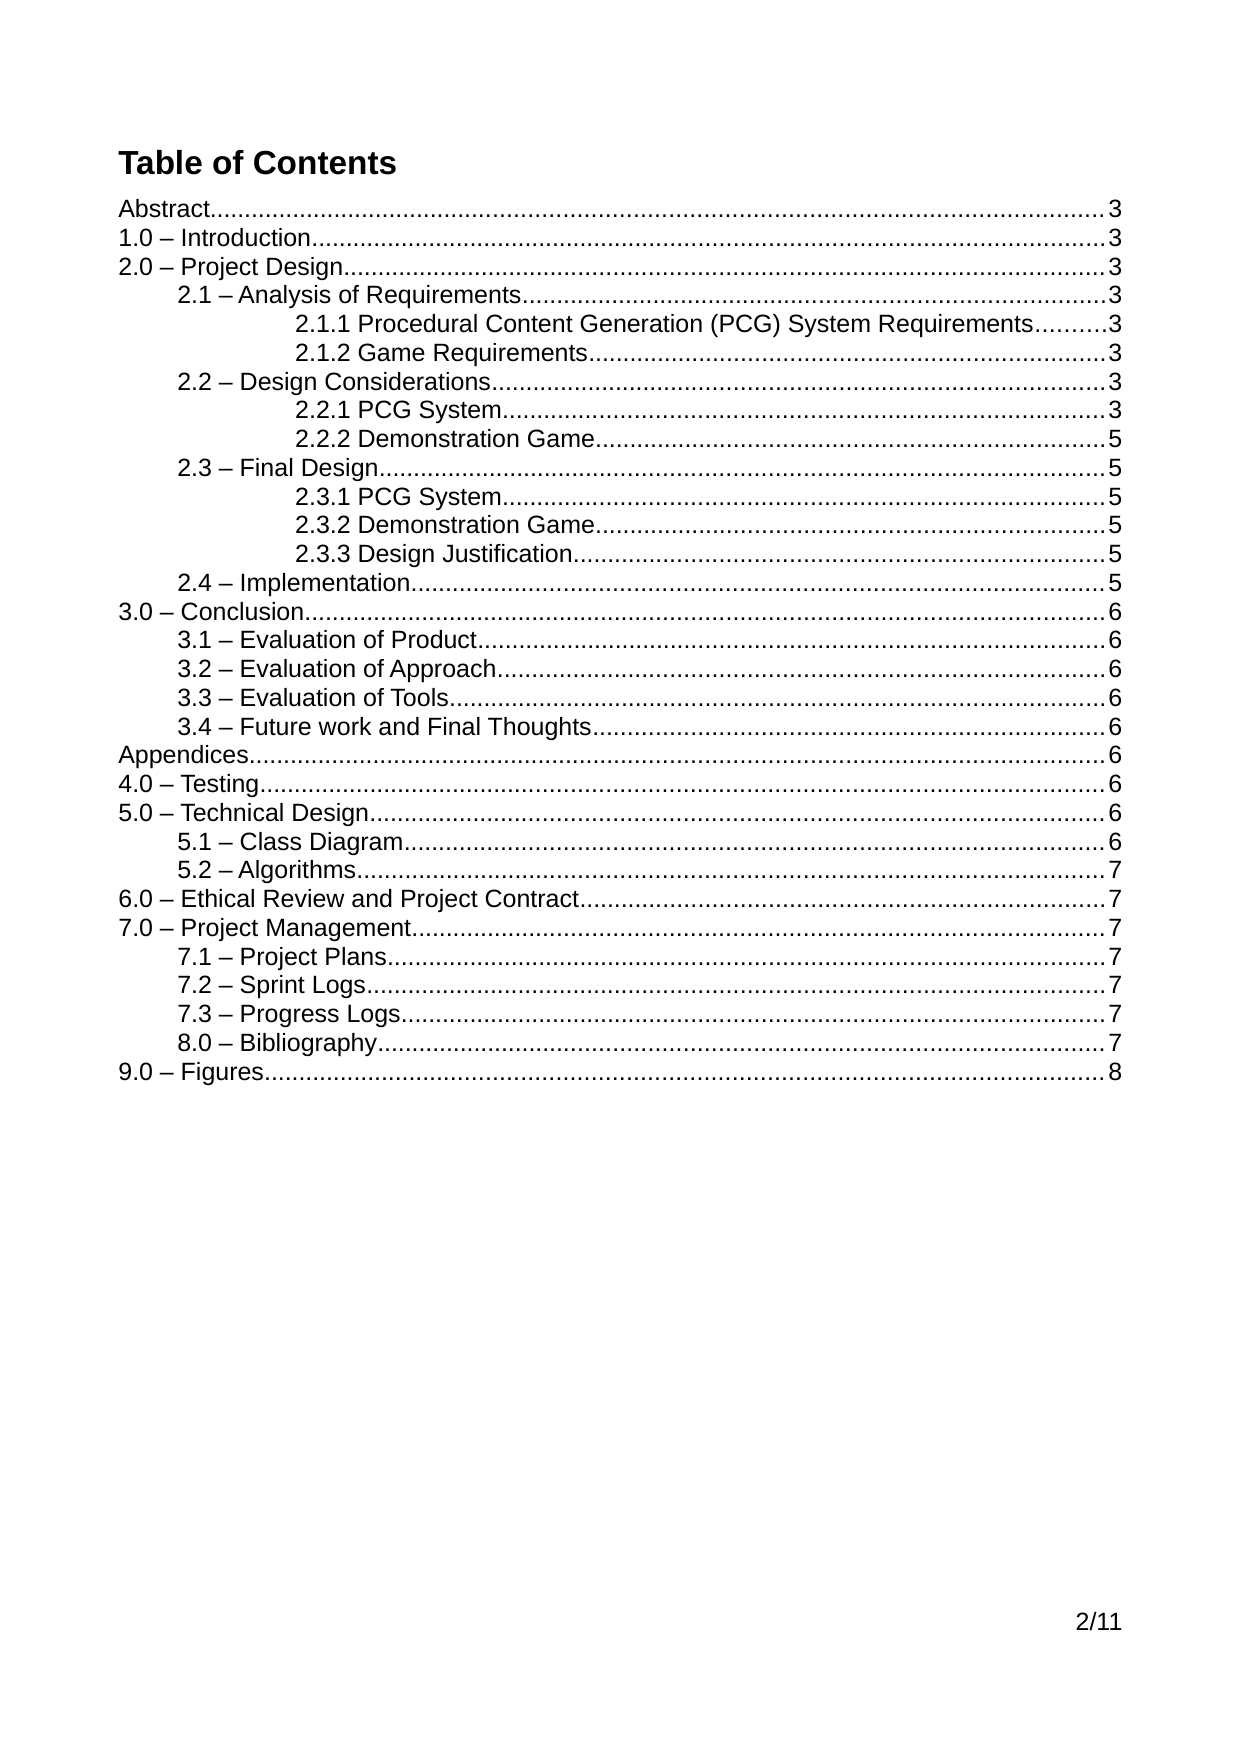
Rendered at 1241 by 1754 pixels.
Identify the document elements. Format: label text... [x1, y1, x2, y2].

text 5.2 – Algorithms 7 [177, 855, 1122, 884]
text 7.0 – Project Management 7 [118, 913, 1122, 942]
text Appendices 6 [118, 740, 1122, 769]
text 2.2.1 PCG System 3 [295, 395, 1122, 424]
text 2.3.3 Design Justification 5 [295, 539, 1122, 568]
text 4.0 – Testing 6 [118, 769, 1122, 798]
text Abstract 3 [118, 194, 1122, 223]
text 2.4 – Implementation 5 [177, 568, 1122, 597]
text 2.2.2 Demonstration Game 5 [295, 424, 1122, 453]
text 2.3.1 PCG System 5 [295, 482, 1122, 510]
text 3.2 – Evaluation of Approach 6 [177, 654, 1122, 683]
text 6.0 – Ethical Review and Project Contract 7 [118, 884, 1122, 913]
text 5.1 – Class Diagram 6 [177, 827, 1122, 855]
text 5.0 – Technical Design 6 [118, 798, 1122, 827]
text 2.3 – Final Design 5 [177, 453, 1122, 482]
text 7.2 – Sprint Logs 7 [177, 970, 1122, 999]
text 1.0 – Introduction 3 [118, 223, 1122, 252]
text 3.4 – Future work and Final Thoughts 6 [177, 712, 1122, 740]
text 2.1.2 Game Requirements 3 [295, 338, 1122, 367]
text 2.0 – Project Design 3 [118, 252, 1122, 280]
text 2.1 – Analysis of Requirements 3 [177, 280, 1122, 309]
subtitle Table of Contents [118, 143, 1122, 182]
text 2.3.2 Demonstration Game 5 [295, 510, 1122, 539]
text 3.3 – Evaluation of Tools 6 [177, 683, 1122, 712]
text 7.1 – Project Plans 7 [177, 942, 1122, 970]
text 8.0 – Bibliography 7 [177, 1028, 1122, 1057]
text 2.1.1 Procedural Content Generation (PCG) System Requirements 3 [295, 309, 1122, 338]
text 9.0 – Figures 8 [118, 1057, 1122, 1085]
text 3.0 – Conclusion 6 [118, 597, 1122, 625]
text 3.1 – Evaluation of Product 6 [177, 625, 1122, 654]
text 2.2 – Design Considerations 3 [177, 367, 1122, 395]
text 7.3 – Progress Logs 7 [177, 999, 1122, 1028]
